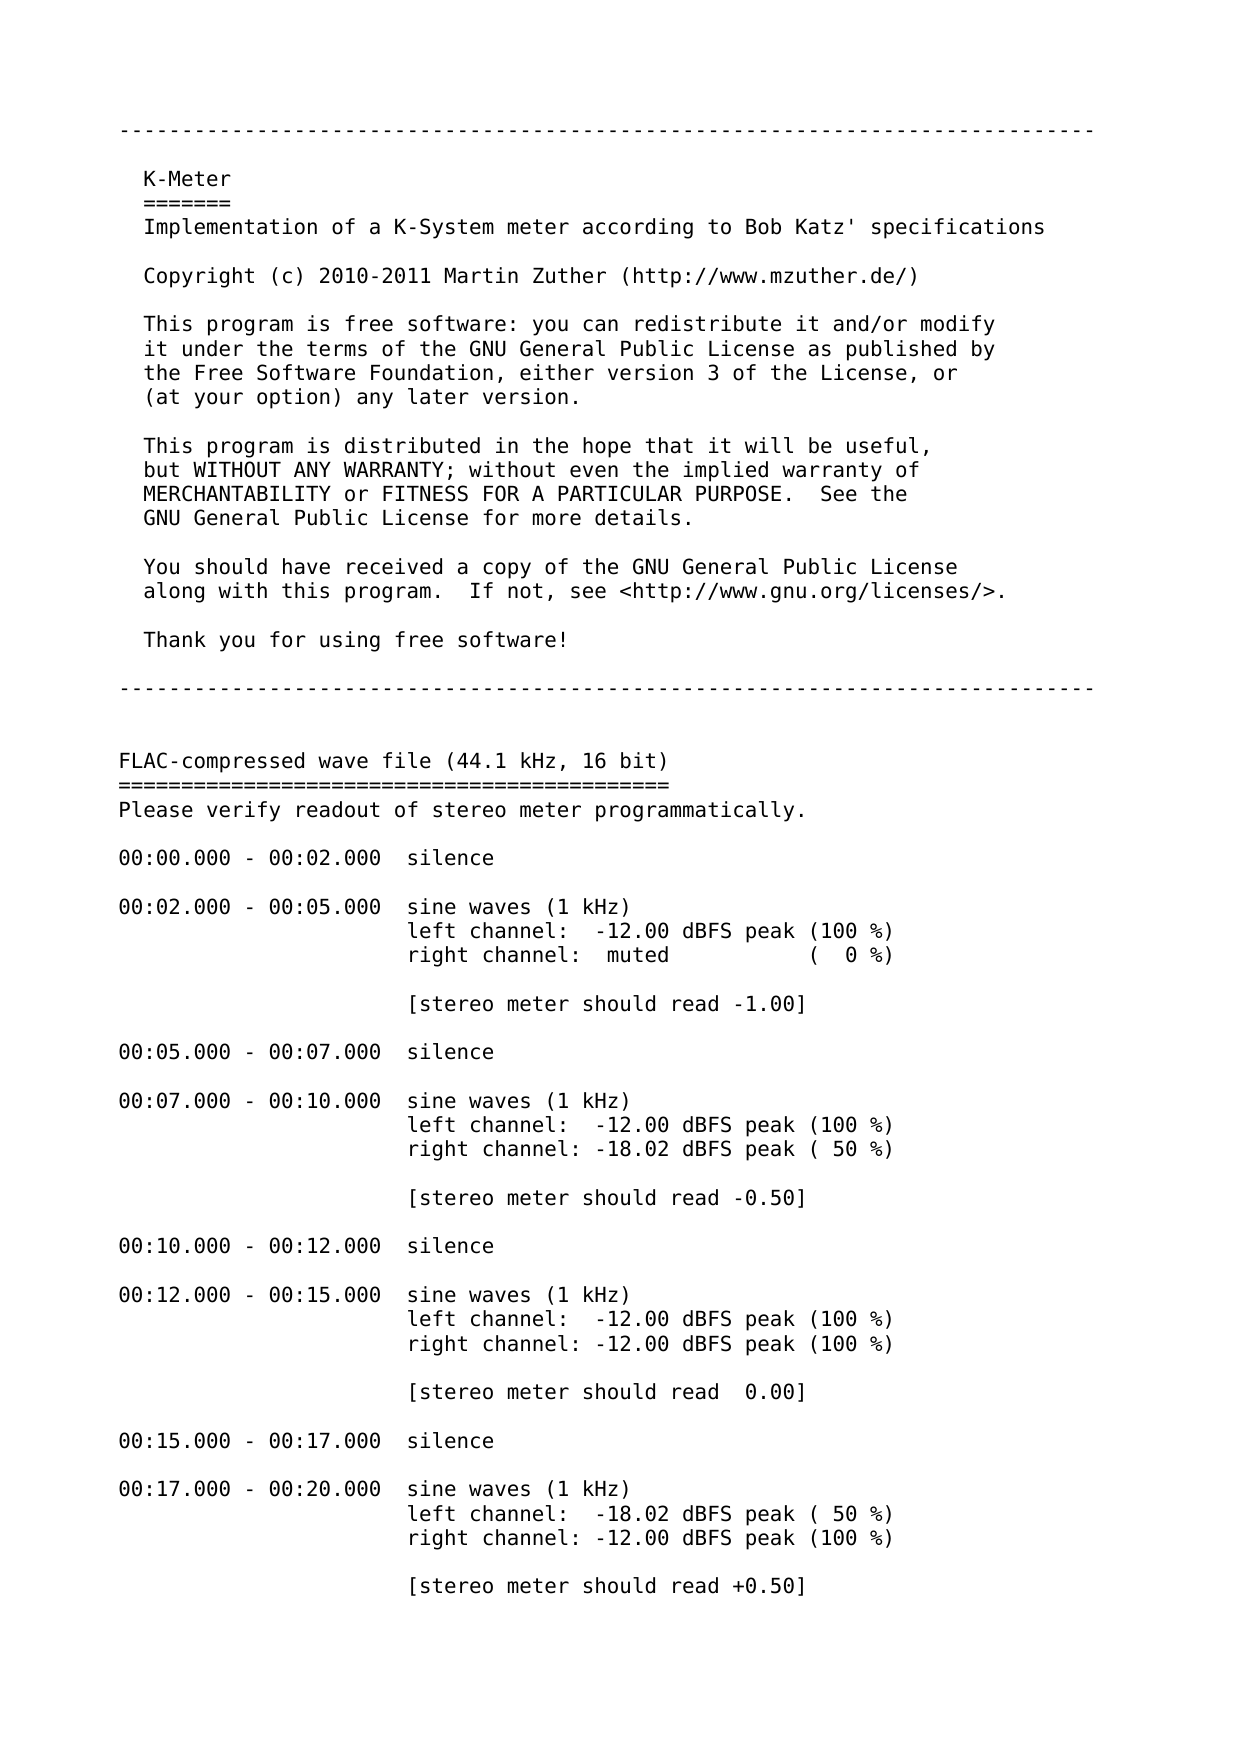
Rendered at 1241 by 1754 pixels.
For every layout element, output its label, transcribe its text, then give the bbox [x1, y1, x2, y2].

text left channel: -12.00 dBFS peak (100 %) [118, 919, 1122, 943]
text left channel: -12.00 dBFS peak (100 %) [118, 1113, 1122, 1137]
text 00:00.000 - 00:02.000 silence [118, 846, 1122, 871]
text the Free Software Foundation, either version 3 of the License, or [118, 361, 1122, 385]
text [stereo meter should read 0.00] [118, 1380, 1122, 1404]
text Implementation of a K-System meter according to Bob Katz' specifications [118, 215, 1122, 239]
text K-Meter [118, 167, 1122, 191]
text 00:17.000 - 00:20.000 sine waves (1 kHz) [118, 1477, 1122, 1502]
text GNU General Public License for more details. [118, 506, 1122, 531]
text right channel: -18.02 dBFS peak ( 50 %) [118, 1137, 1122, 1162]
text 00:07.000 - 00:10.000 sine waves (1 kHz) [118, 1089, 1122, 1113]
text FLAC-compressed wave file (44.1 kHz, 16 bit) [118, 749, 1122, 773]
text [stereo meter should read -1.00] [118, 992, 1122, 1016]
text Copyright (c) 2010-2011 Martin Zuther (http://www.mzuther.de/) [118, 264, 1122, 288]
text You should have received a copy of the GNU General Public License [118, 555, 1122, 579]
text right channel: muted ( 0 %) [118, 943, 1122, 968]
text Thank you for using free software! [118, 628, 1122, 652]
text left channel: -18.02 dBFS peak ( 50 %) [118, 1502, 1122, 1526]
text This program is distributed in the hope that it will be useful, [118, 434, 1122, 458]
text ------------------------------------------------------------------------------ [118, 118, 1122, 142]
text along with this program. If not, see <http://www.gnu.org/licenses/>. [118, 579, 1122, 603]
text left channel: -12.00 dBFS peak (100 %) [118, 1307, 1122, 1332]
text ======= [118, 191, 1122, 215]
text ============================================ [118, 773, 1122, 798]
text [stereo meter should read -0.50] [118, 1186, 1122, 1210]
text right channel: -12.00 dBFS peak (100 %) [118, 1526, 1122, 1550]
text [stereo meter should read +0.50] [118, 1574, 1122, 1599]
text This program is free software: you can redistribute it and/or modify [118, 312, 1122, 337]
text (at your option) any later version. [118, 385, 1122, 409]
text 00:15.000 - 00:17.000 silence [118, 1429, 1122, 1453]
text but WITHOUT ANY WARRANTY; without even the implied warranty of [118, 458, 1122, 482]
text it under the terms of the GNU General Public License as published by [118, 337, 1122, 361]
text MERCHANTABILITY or FITNESS FOR A PARTICULAR PURPOSE. See the [118, 482, 1122, 506]
text Please verify readout of stereo meter programmatically. [118, 798, 1122, 822]
text 00:05.000 - 00:07.000 silence [118, 1040, 1122, 1065]
text ------------------------------------------------------------------------------ [118, 676, 1122, 701]
text 00:02.000 - 00:05.000 sine waves (1 kHz) [118, 895, 1122, 919]
text right channel: -12.00 dBFS peak (100 %) [118, 1332, 1122, 1356]
text 00:12.000 - 00:15.000 sine waves (1 kHz) [118, 1283, 1122, 1307]
text 00:10.000 - 00:12.000 silence [118, 1234, 1122, 1259]
